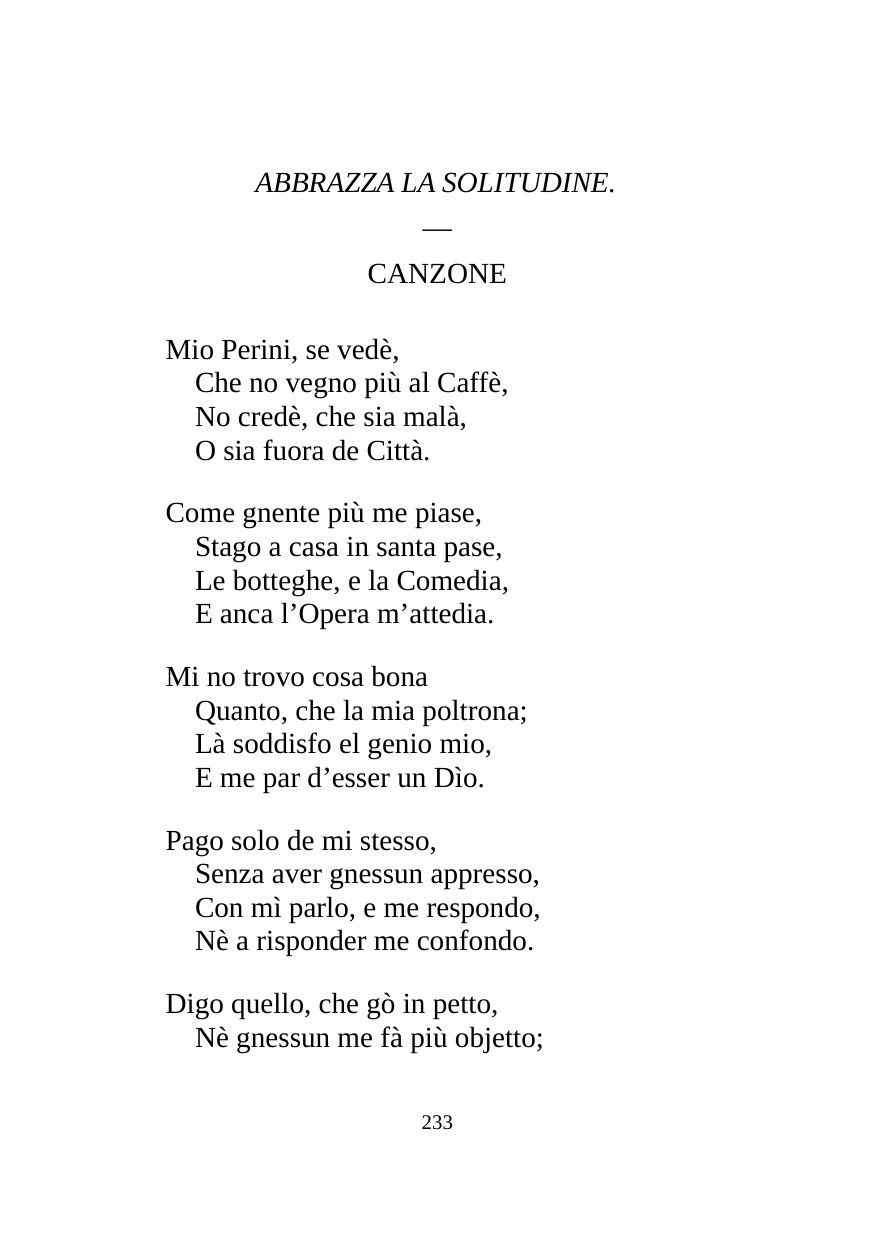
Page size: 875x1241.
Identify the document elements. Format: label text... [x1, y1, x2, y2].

text Mio Perini, se vedè, Che no vegno più al Caffè, No credè, che sia malà, O sia fuora de Città. [165, 332, 768, 466]
text Digo quello, che gò in petto, Nè gnessun me fà più objetto; [165, 987, 768, 1054]
subtitle ABBRAZZA LA SOLITUDINE. [106, 165, 768, 199]
text CANZONE [106, 257, 768, 290]
text — [106, 211, 768, 244]
text Pago solo de mi stesso, Senza aver gnessun appresso, Con mì parlo, e me respondo, Nè a risponder me confondo. [165, 823, 768, 957]
text Mi no trovo cosa bona Quanto, che la mia poltrona; Là soddisfo el genio mio, E me par d’esser un Dìo. [165, 659, 768, 793]
text Come gnente più me piase, Stago a casa in santa pase, Le botteghe, e la Comedia, E anca l’Opera m’attedia. [165, 496, 768, 630]
